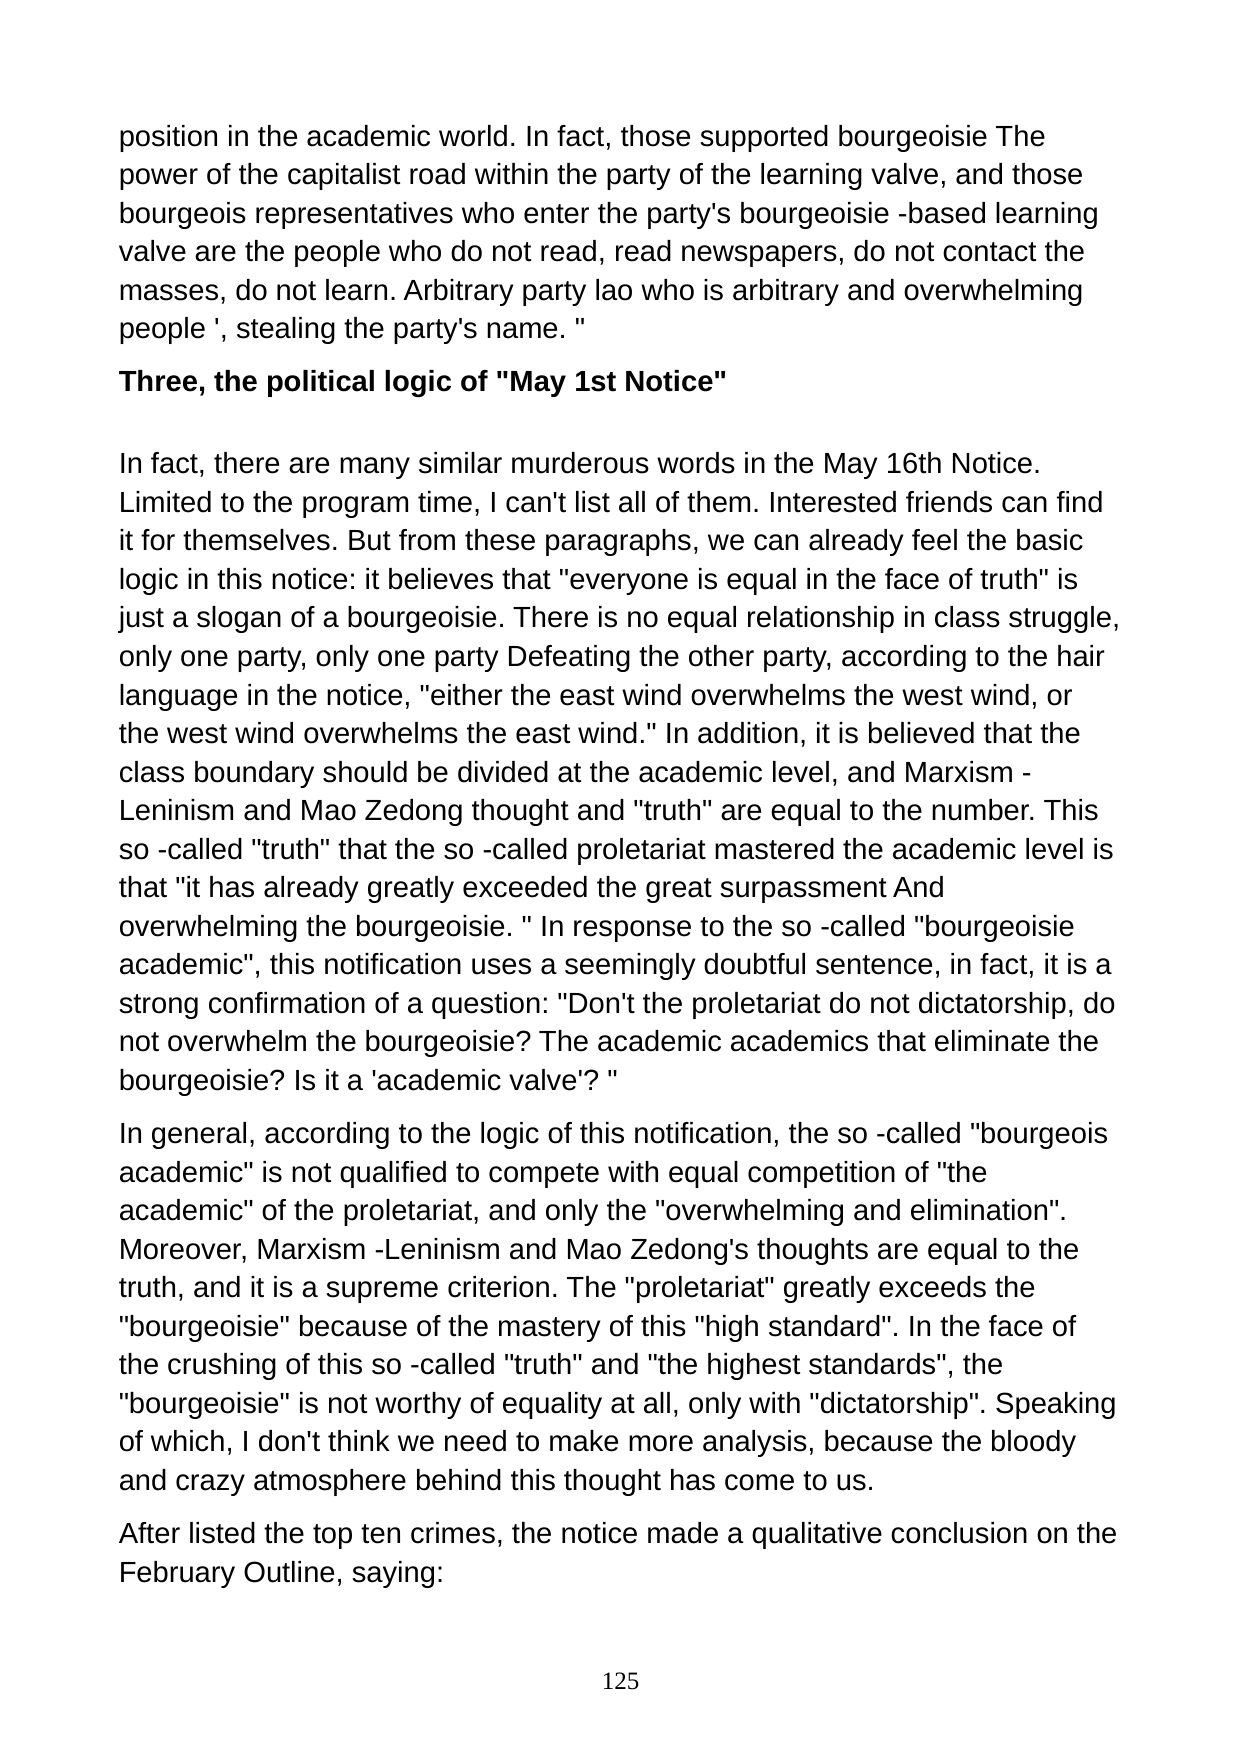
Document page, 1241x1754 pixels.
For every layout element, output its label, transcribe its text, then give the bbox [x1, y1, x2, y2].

text In fact, there are many similar murderous words in the May 16th Notice. Limited to the program time, I can't list all of them. Interested friends can find it for themselves. But from these paragraphs, we can already feel the basic logic in this notice: it believes that "everyone is equal in the face of truth" is just a slogan of a bourgeoisie. There is no equal relationship in class struggle, only one party, only one party Defeating the other party, according to the hair language in the notice, "either the east wind overwhelms the west wind, or the west wind overwhelms the east wind." In addition, it is believed that the class boundary should be divided at the academic level, and Marxism -Leninism and Mao Zedong thought and "truth" are equal to the number. This so -called "truth" that the so -called proletariat mastered the academic level is that "it has already greatly exceeded the great surpassment And overwhelming the bourgeoisie. " In response to the so -called "bourgeoisie academic", this notification uses a seemingly doubtful sentence, in fact, it is a strong confirmation of a question: "Don't the proletariat do not dictatorship, do not overwhelm the bourgeoisie? The academic academics that eliminate the bourgeoisie? Is it a 'academic valve'? " [118, 446, 1122, 1096]
text position in the academic world. In fact, those supported bourgeoisie The power of the capitalist road within the party of the learning valve, and those bourgeois representatives who enter the party's bourgeoisie -based learning valve are the people who do not read, read newspapers, do not contact the masses, do not learn. Arbitrary party lao who is arbitrary and overwhelming people ', stealing the party's name. " [118, 118, 1122, 345]
text After listed the top ten crimes, the notice made a qualitative conclusion on the February Outline, saying: [118, 1516, 1122, 1588]
text Three, the political logic of "May 1st Notice" [118, 364, 1122, 398]
text In general, according to the logic of this notification, the so -called "bourgeois academic" is not qualified to compete with equal competition of "the academic" of the proletariat, and only the "overwhelming and elimination". Moreover, Marxism -Leninism and Mao Zedong's thoughts are equal to the truth, and it is a supreme criterion. The "proletariat" greatly exceeds the "bourgeoisie" because of the mastery of this "high standard". In the face of the crushing of this so -called "truth" and "the highest standards", the "bourgeoisie" is not worthy of equality at all, only with "dictatorship". Speaking of which, I don't think we need to make more analysis, because the bloody and crazy atmosphere behind this thought has come to us. [118, 1116, 1122, 1496]
